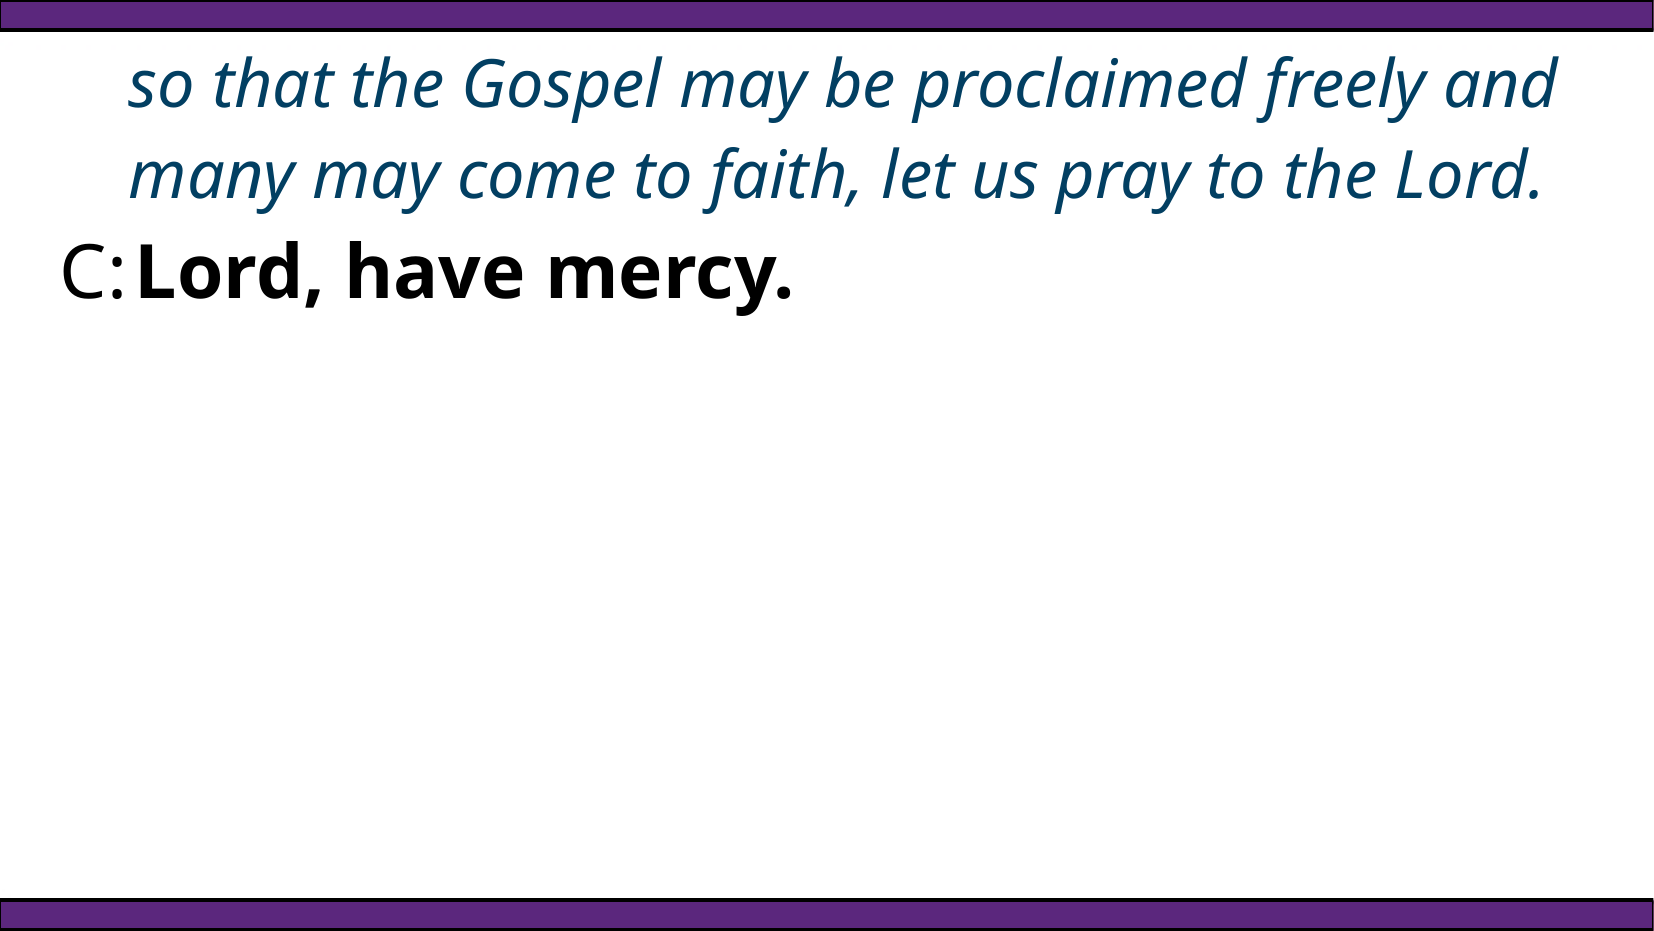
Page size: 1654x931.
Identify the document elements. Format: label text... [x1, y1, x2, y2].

text_box [0, 0, 1654, 31]
picture [0, 31, 1654, 900]
text_box [0, 900, 1654, 931]
text_box so that the Gospel may be proclaimed freely and many may come to faith, let us pray to the Lord. C: Lord, have mercy. [45, 29, 1621, 331]
